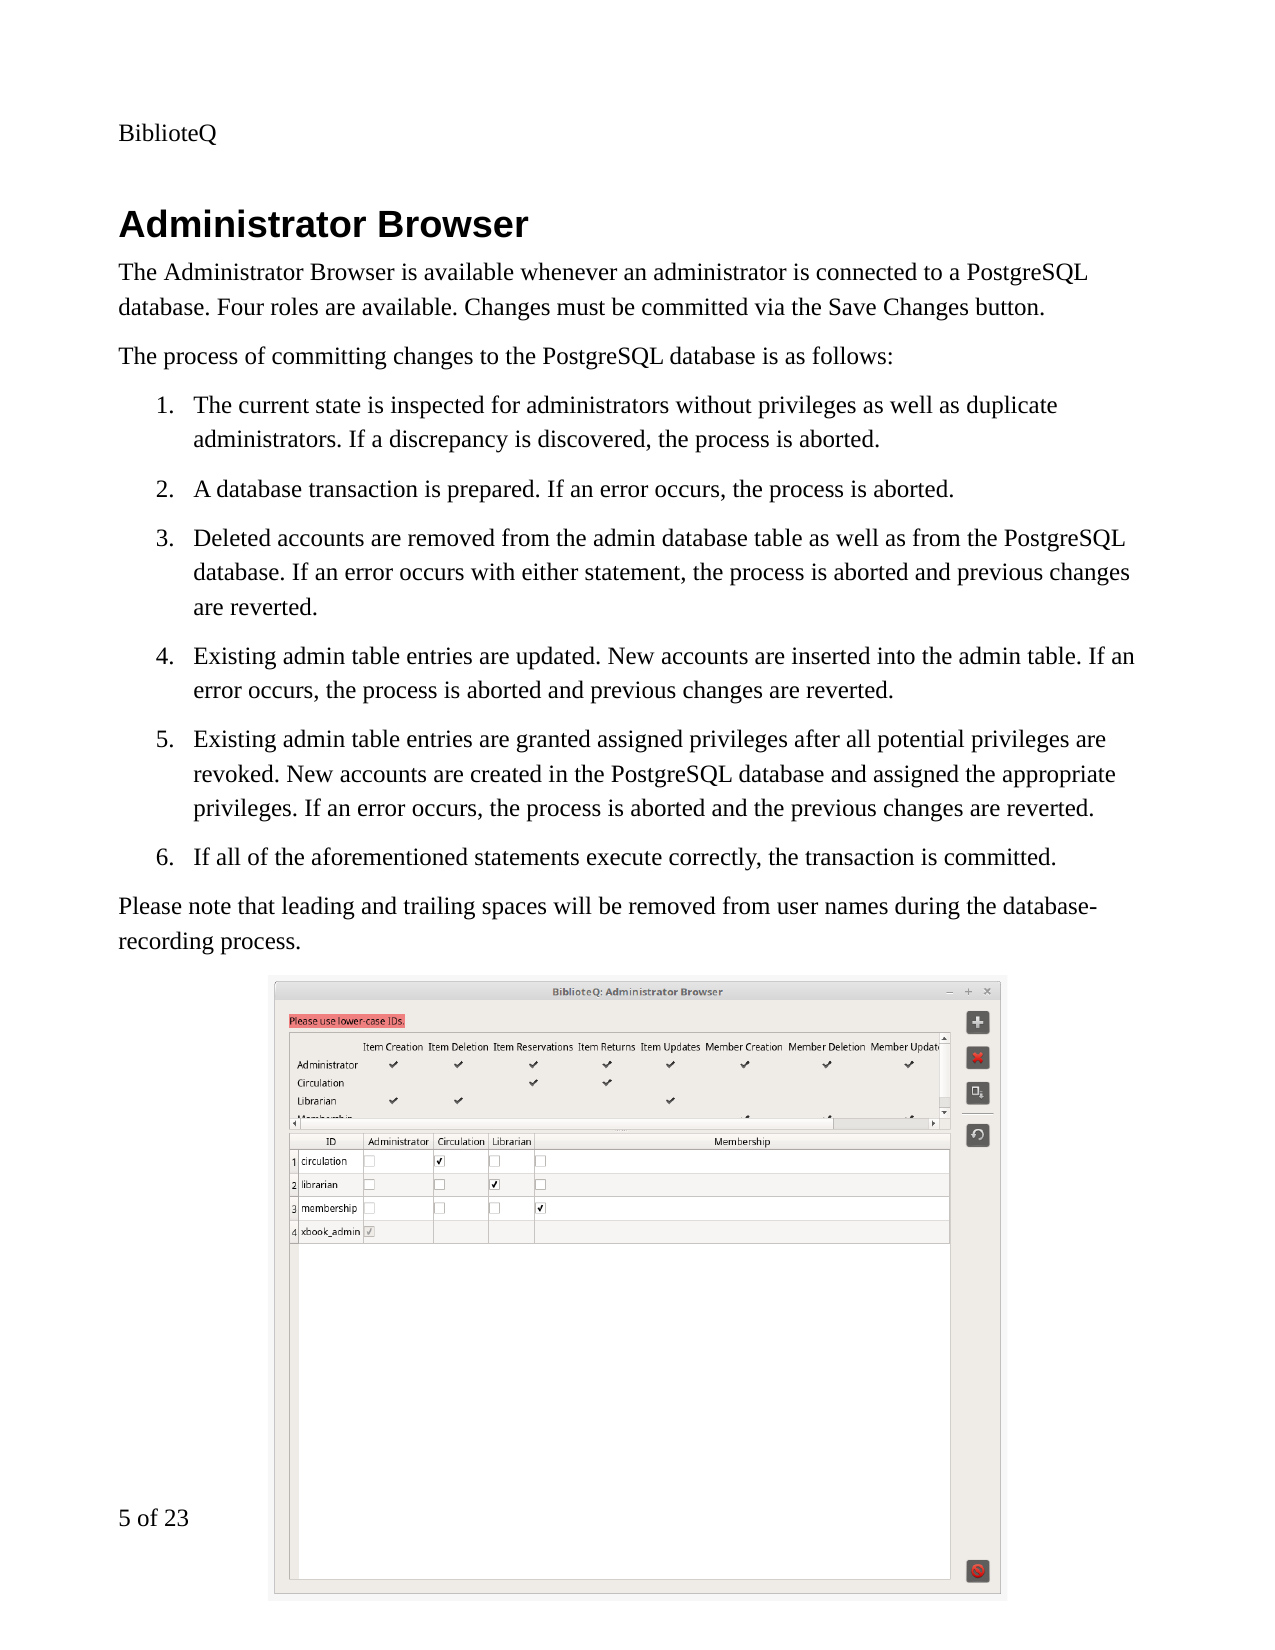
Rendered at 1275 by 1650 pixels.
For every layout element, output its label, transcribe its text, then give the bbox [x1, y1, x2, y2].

text The process of committing changes to the PostgreSQL database is as follows: [118, 341, 1157, 370]
list If all of the aforementioned statements execute correctly, the transaction is committed. [156, 842, 1157, 871]
list Existing admin table entries are granted assigned privileges after all potential privileges are revoked. New accounts are created in the PostgreSQL database and assigned the appropriate privileges. If an error occurs, the process is aborted and the previous changes are reverted. [156, 724, 1157, 822]
picture [267, 975, 1008, 1601]
text Please note that leading and trailing spaces will be removed from user names during the database-recording process. [118, 891, 1157, 954]
subtitle Administrator Browser [118, 201, 1157, 245]
list A database transaction is prepared. If an error occurs, the process is aborted. [156, 474, 1157, 502]
list Existing admin table entries are updated. New accounts are inserted into the admin table. If an error occurs, the process is aborted and previous changes are reverted. [156, 641, 1157, 704]
text The Administrator Browser is available whenever an administrator is connected to a PostgreSQL database. Four roles are available. Changes must be committed via the Save Changes button. [118, 257, 1157, 321]
list The current state is inspected for administrators without privileges as well as duplicate administrators. If a discrepancy is discovered, the process is aborted. [156, 390, 1157, 453]
list Deleted accounts are removed from the admin database table as well as from the PostgreSQL database. If an error occurs with either statement, the process is aborted and previous changes are reverted. [156, 523, 1157, 620]
